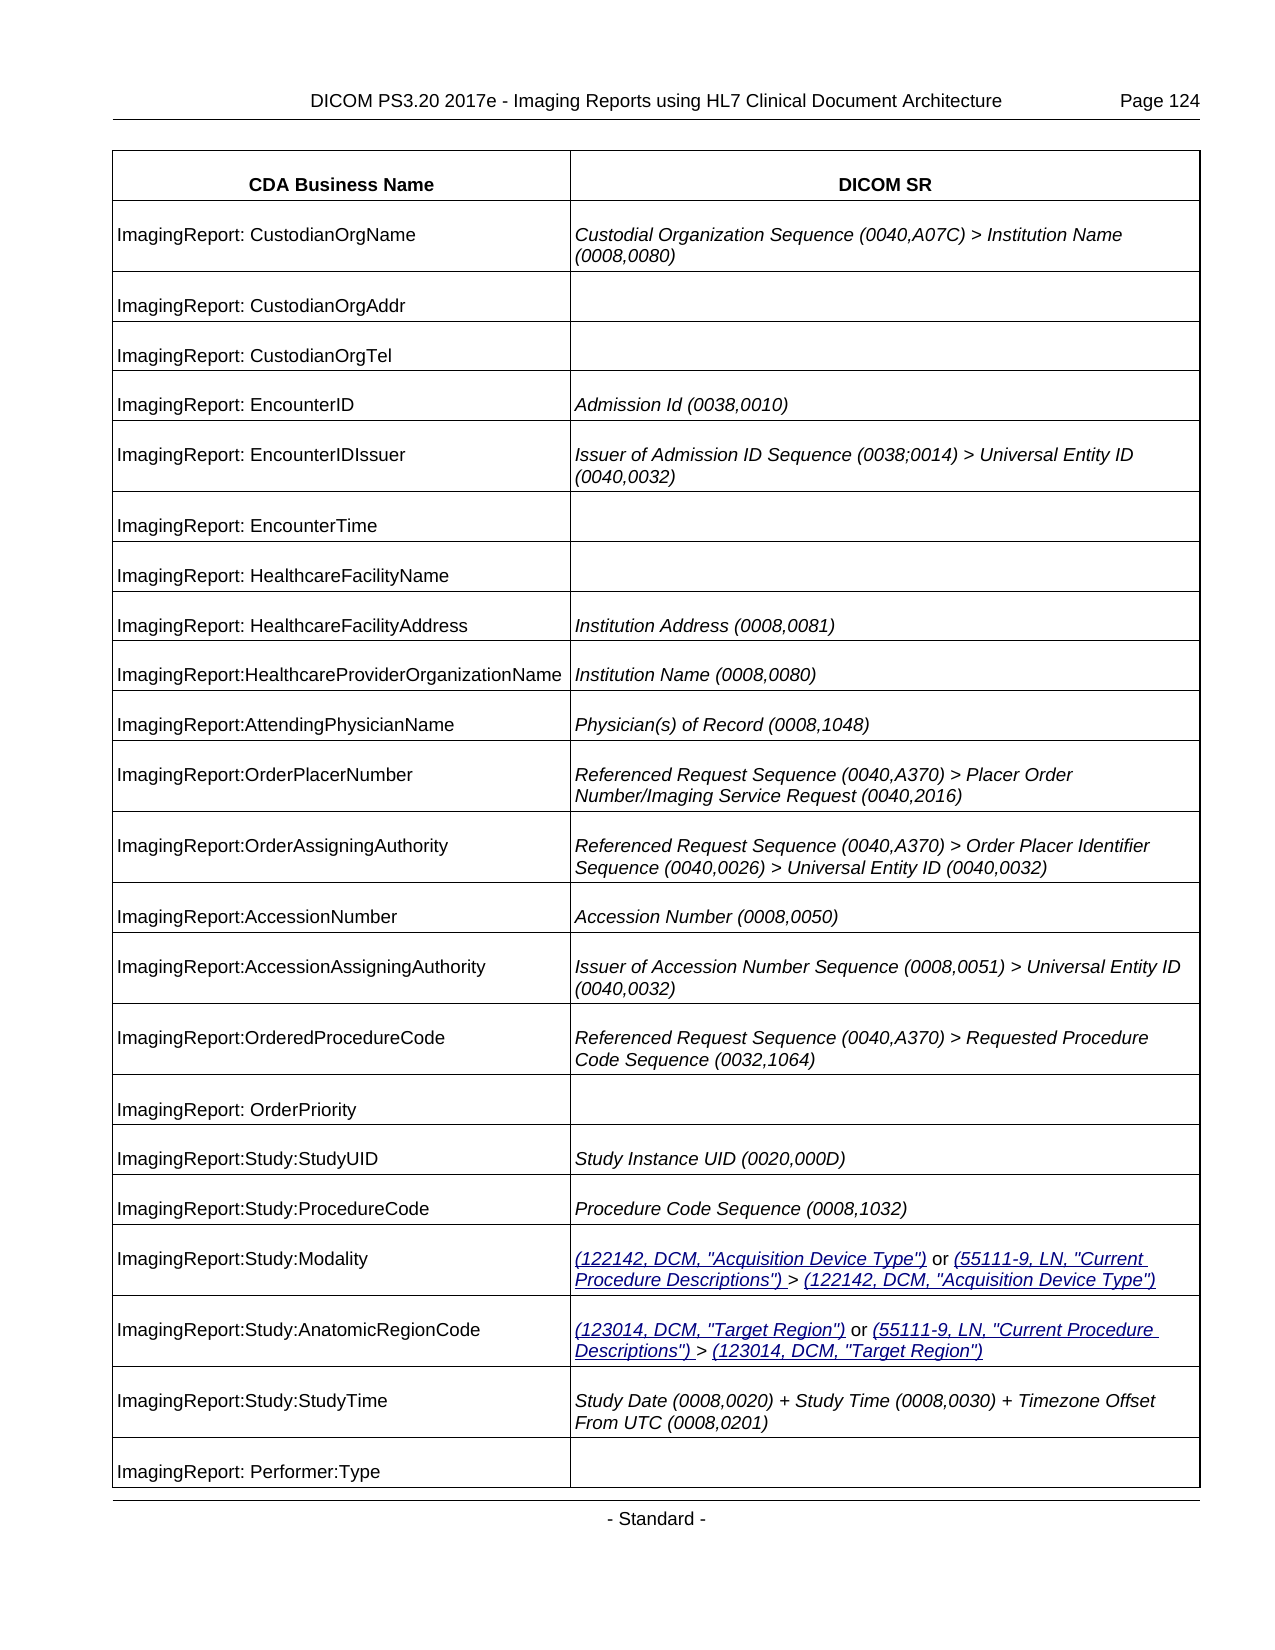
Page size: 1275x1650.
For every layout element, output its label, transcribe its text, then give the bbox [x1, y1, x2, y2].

table_cell [571, 1438, 1199, 1487]
table_cell [571, 492, 1199, 541]
table_cell Procedure Code Sequence (0008,1032) [571, 1175, 1199, 1223]
table_cell ImagingReport: EncounterTime [113, 492, 570, 541]
table_cell [571, 322, 1199, 370]
table_cell ImagingReport:Study:AnatomicRegionCode [113, 1296, 570, 1366]
table_cell ImagingReport: OrderPriority [113, 1075, 570, 1124]
table_cell [571, 1075, 1199, 1124]
table_cell ImagingReport: EncounterID [113, 371, 570, 420]
table_cell ImagingReport: Performer:Type [113, 1438, 570, 1487]
table_cell Issuer of Admission ID Sequence (0038;0014) > Universal Entity ID (0040,0032) [571, 421, 1199, 491]
table_header CDA Business Name [113, 151, 570, 200]
table_cell ImagingReport:AccessionAssigningAuthority [113, 933, 570, 1003]
table_cell [571, 272, 1199, 321]
table_cell Referenced Request Sequence (0040,A370) > Requested Procedure Code Sequence (0032,1064) [571, 1004, 1199, 1074]
table_cell [571, 542, 1199, 591]
table_cell ImagingReport:OrderPlacerNumber [113, 741, 570, 811]
table_cell ImagingReport: EncounterIDIssuer [113, 421, 570, 491]
table_cell Referenced Request Sequence (0040,A370) > Order Placer Identifier Sequence (0040,0026) > Universal Entity ID (0040,0032) [571, 812, 1199, 882]
table_cell ImagingReport:OrderedProcedureCode [113, 1004, 570, 1074]
table_cell Referenced Request Sequence (0040,A370) > Placer Order Number/Imaging Service Request (0040,2016) [571, 741, 1199, 811]
table_cell Admission Id (0038,0010) [571, 371, 1199, 420]
table_cell ImagingReport: CustodianOrgAddr [113, 272, 570, 321]
table_cell ImagingReport:Study:StudyUID [113, 1125, 570, 1174]
table_cell Custodial Organization Sequence (0040,A07C) > Institution Name (0008,0080) [571, 201, 1199, 271]
table_cell (123014, DCM, "Target Region") or (55111-9, LN, "Current Procedure Descriptions") > (123014, DCM, "Target Region") [571, 1296, 1199, 1366]
table_cell Study Date (0008,0020) + Study Time (0008,0030) + Timezone Offset From UTC (0008,0201) [571, 1367, 1199, 1437]
table_cell ImagingReport: CustodianOrgName [113, 201, 570, 271]
table_cell Study Instance UID (0020,000D) [571, 1125, 1199, 1174]
table_cell Physician(s) of Record (0008,1048) [571, 691, 1199, 740]
table_cell ImagingReport:HealthcareProviderOrganizationName [113, 641, 570, 690]
table_cell Institution Address (0008,0081) [571, 592, 1199, 640]
table_cell (122142, DCM, "Acquisition Device Type") or (55111-9, LN, "Current Procedure Descriptions") > (122142, DCM, "Acquisition Device Type") [571, 1225, 1199, 1295]
table_cell Issuer of Accession Number Sequence (0008,0051) > Universal Entity ID (0040,0032) [571, 933, 1199, 1003]
table_cell ImagingReport:Study:ProcedureCode [113, 1175, 570, 1223]
table_cell Accession Number (0008,0050) [571, 883, 1199, 932]
table_cell ImagingReport:AttendingPhysicianName [113, 691, 570, 740]
table_cell ImagingReport:Study:StudyTime [113, 1367, 570, 1437]
table_cell ImagingReport: HealthcareFacilityAddress [113, 592, 570, 640]
table_cell ImagingReport: HealthcareFacilityName [113, 542, 570, 591]
table_cell ImagingReport:Study:Modality [113, 1225, 570, 1295]
table_cell ImagingReport:AccessionNumber [113, 883, 570, 932]
table_cell ImagingReport: CustodianOrgTel [113, 322, 570, 370]
table_cell ImagingReport:OrderAssigningAuthority [113, 812, 570, 882]
table_cell Institution Name (0008,0080) [571, 641, 1199, 690]
table_header DICOM SR [571, 151, 1199, 200]
